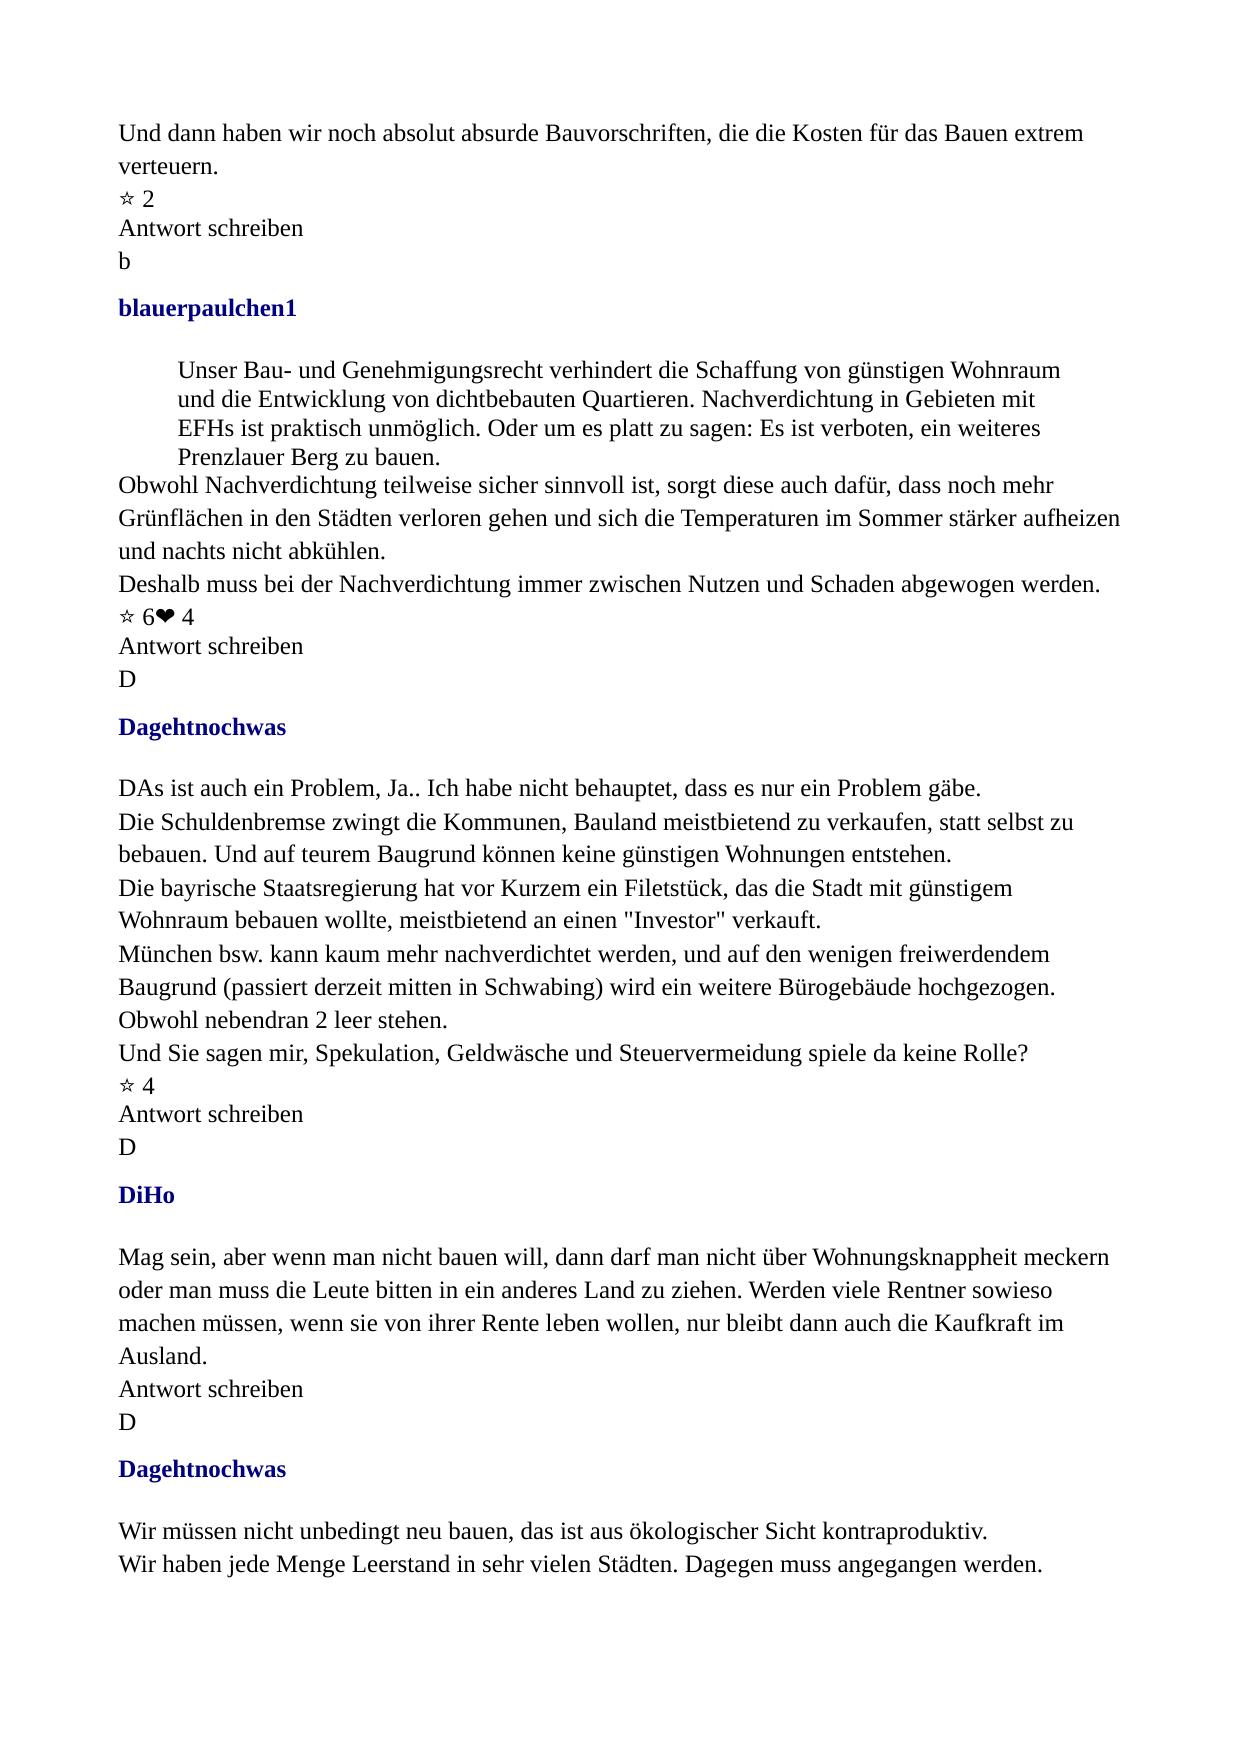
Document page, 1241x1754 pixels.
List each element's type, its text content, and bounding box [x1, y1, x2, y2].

text Antwort schreiben [118, 1374, 1122, 1403]
text Und Sie sagen mir, Spekulation, Geldwäsche und Steuervermeidung spiele da keine Rolle? [118, 1038, 1122, 1066]
text Die Schuldenbremse zwingt die Kommunen, Bauland meistbietend zu verkaufen, statt selbst zu bebauen. Und auf teurem Baugrund können keine günstigen Wohnungen entstehen. [118, 807, 1122, 868]
text Und dann haben wir noch absolut absurde Bauvorschriften, die die Kosten für das Bauen extrem verteuern. [118, 118, 1122, 180]
text München bsw. kann kaum mehr nachverdichtet werden, und auf den wenigen freiwerdendem Baugrund (passiert derzeit mitten in Schwabing) wird ein weitere Bürogebäude hochgezogen. Obwohl nebendran 2 leer stehen. [118, 939, 1122, 1033]
text Mag sein, aber wenn man nicht bauen will, dann darf man nicht über Wohnungsknappheit meckern oder man muss die Leute bitten in ein anderes Land zu ziehen. Werden viele Rentner sowieso machen müssen, wenn sie von ihrer Rente leben wollen, nur bleibt dann auch die Kaufkraft im Ausland. [118, 1242, 1122, 1370]
text Antwort schreiben [118, 213, 1122, 242]
text ⭐️ 6❤️ 4 [118, 602, 1122, 631]
text Wir müssen nicht unbedingt neu bauen, das ist aus ökologischer Sicht kontraproduktiv. [118, 1516, 1122, 1545]
text Die bayrische Staatsregierung hat vor Kurzem ein Filetstück, das die Stadt mit günstigem Wohnraum bebauen wollte, meistbietend an einen "Investor" verkauft. [118, 873, 1122, 934]
text Antwort schreiben [118, 631, 1122, 660]
subtitle blauerpaulchen1 [118, 293, 1122, 322]
text Unser Bau- und Genehmigungsrecht verhindert die Schaffung von günstigen Wohnraum und die Entwicklung von dichtbebauten Quartieren. Nachverdichtung in Gebieten mit EFHs ist praktisch unmöglich. Oder um es platt zu sagen: Es ist verboten, ein weiteres Prenzlauer Berg zu bauen. [177, 355, 1063, 470]
text Antwort schreiben [118, 1099, 1122, 1128]
text ⭐️ 4 [118, 1071, 1122, 1099]
text ⭐️ 2 [118, 184, 1122, 213]
text D [118, 664, 1122, 693]
text b [118, 246, 1122, 275]
subtitle Dagehtnochwas [118, 1454, 1122, 1483]
text Obwohl Nachverdichtung teilweise sicher sinnvoll ist, sorgt diese auch dafür, dass noch mehr Grünflächen in den Städten verloren gehen und sich die Temperaturen im Sommer stärker aufheizen und nachts nicht abkühlen. [118, 470, 1122, 565]
text D [118, 1132, 1122, 1161]
subtitle Dagehtnochwas [118, 712, 1122, 741]
text DAs ist auch ein Problem, Ja.. Ich habe nicht behauptet, dass es nur ein Problem gäbe. [118, 773, 1122, 802]
text Wir haben jede Menge Leerstand in sehr vielen Städten. Dagegen muss angegangen werden. [118, 1549, 1122, 1578]
text D [118, 1407, 1122, 1436]
subtitle DiHo [118, 1180, 1122, 1209]
text Deshalb muss bei der Nachverdichtung immer zwischen Nutzen und Schaden abgewogen werden. [118, 569, 1122, 598]
